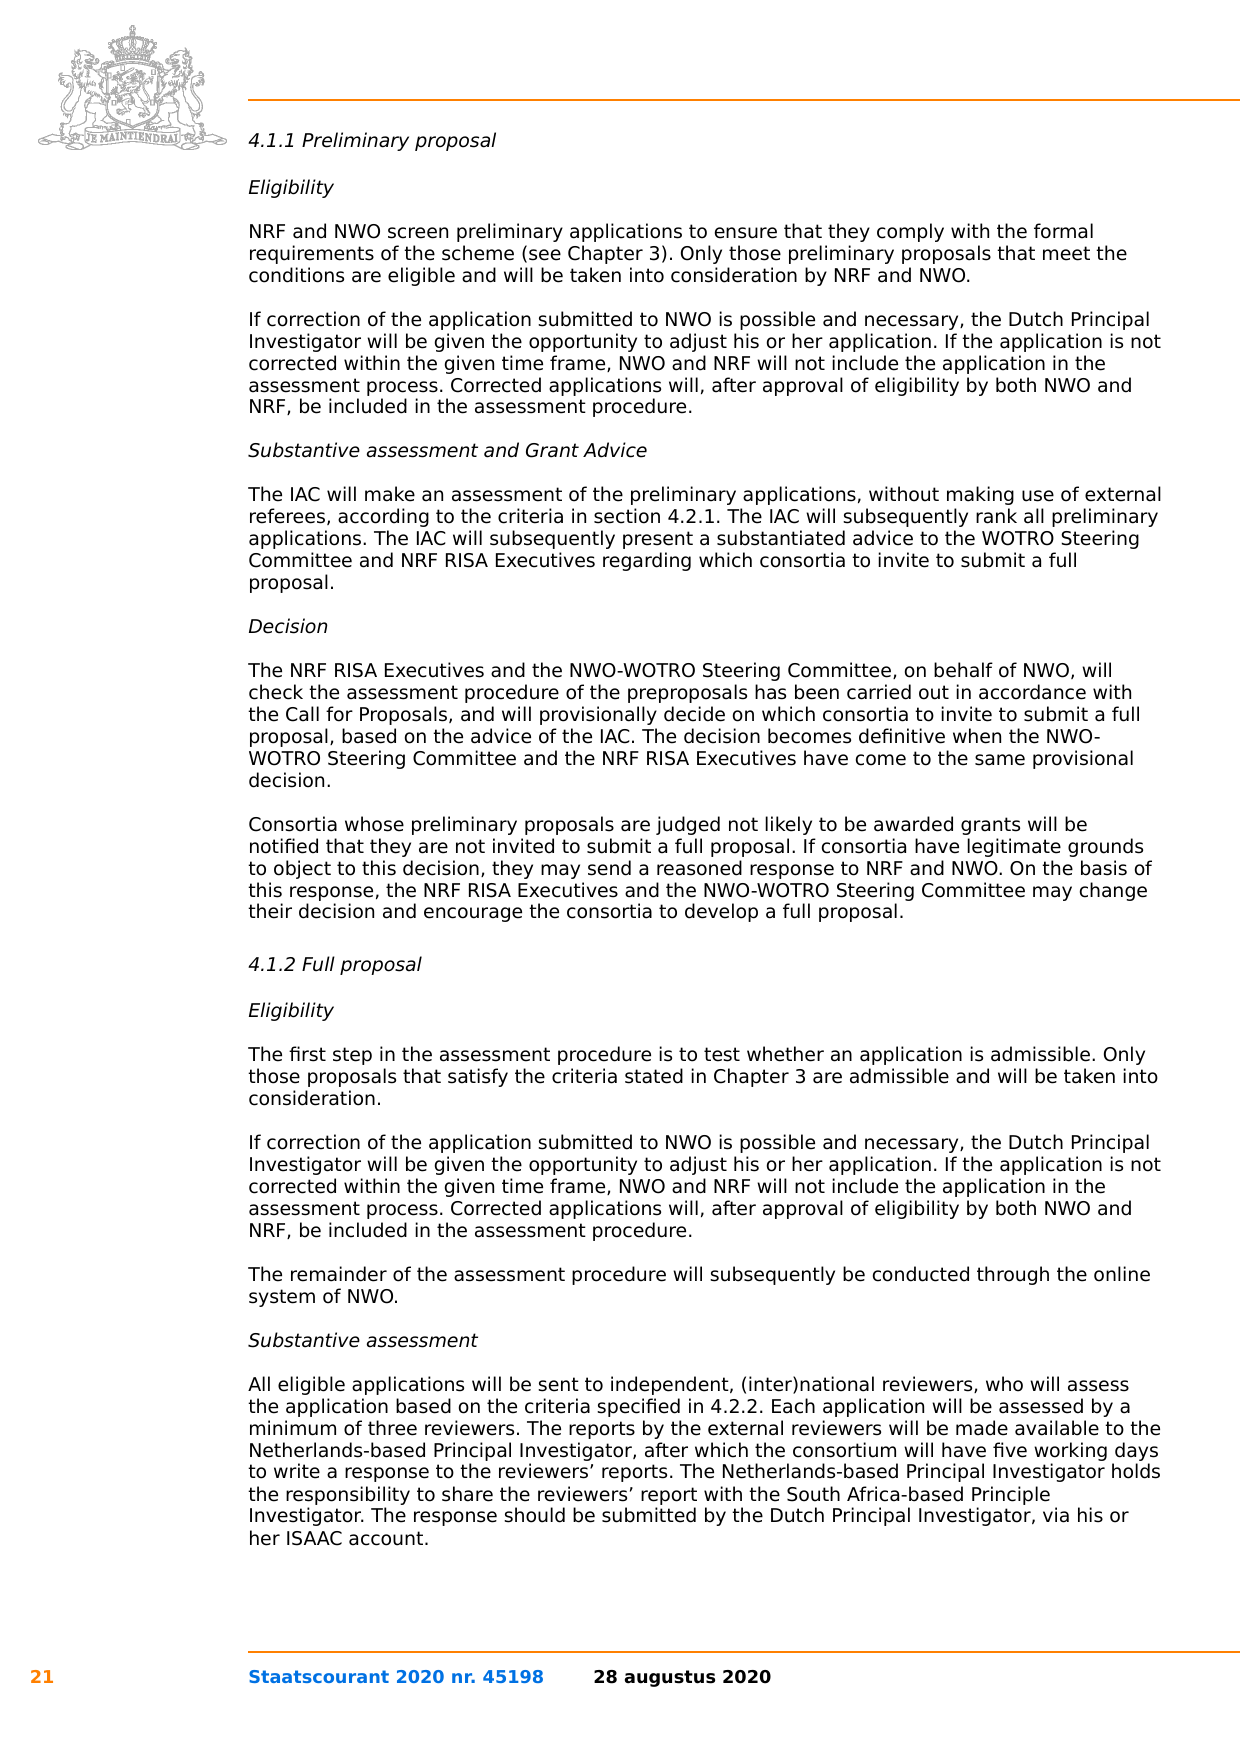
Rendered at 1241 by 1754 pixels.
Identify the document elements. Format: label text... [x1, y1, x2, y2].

text The IAC will make an assessment of the preliminary applications, without making use of external referees, according to the criteria in section 4.2.1. The IAC will subsequently rank all preliminary applications. The IAC will subsequently present a substantiated advice to the WOTRO Steering Committee and NRF RISA Executives regarding which consortia to invite to submit a full proposal. [248, 484, 1163, 594]
text If correction of the application submitted to NWO is possible and necessary, the Dutch Principal Investigator will be given the opportunity to adjust his or her application. If the application is not corrected within the given time frame, NWO and NRF will not include the application in the assessment process. Corrected applications will, after approval of eligibility by both NWO and NRF, be included in the assessment procedure. [248, 1132, 1163, 1242]
subtitle Substantive assessment [248, 1330, 1163, 1352]
subtitle Substantive assessment and Grant Advice [248, 440, 1163, 462]
subtitle Eligibility [248, 1000, 1163, 1022]
subtitle Decision [248, 616, 1163, 638]
text Consortia whose preliminary proposals are judged not likely to be awarded grants will be notified that they are not invited to submit a full proposal. If consortia have legitimate grounds to object to this decision, they may send a reasoned response to NRF and NWO. On the basis of this response, the NRF RISA Executives and the NWO-WOTRO Steering Committee may change their decision and encourage the consortia to develop a full proposal. [248, 813, 1163, 923]
subtitle 4.1.1 Preliminary proposal [248, 130, 1163, 152]
text The first step in the assessment procedure is to test whether an application is admissible. Only those proposals that satisfy the criteria stated in Chapter 3 are admissible and will be taken into consideration. [248, 1044, 1163, 1110]
text If correction of the application submitted to NWO is possible and necessary, the Dutch Principal Investigator will be given the opportunity to adjust his or her application. If the application is not corrected within the given time frame, NWO and NRF will not include the application in the assessment process. Corrected applications will, after approval of eligibility by both NWO and NRF, be included in the assessment procedure. [248, 308, 1163, 418]
subtitle 4.1.2 Full proposal [248, 953, 1163, 975]
text All eligible applications will be sent to independent, (inter)national reviewers, who will assess the application based on the criteria specified in 4.2.2. Each application will be assessed by a minimum of three reviewers. The reports by the external reviewers will be made available to the Netherlands-based Principal Investigator, after which the consortium will have five working days to write a response to the reviewers’ reports. The Netherlands-based Principal Investigator holds the responsibility to share the reviewers’ report with the South Africa-based Principle Investigator. The response should be submitted by the Dutch Principal Investigator, via his or her ISAAC account. [248, 1373, 1163, 1549]
text The NRF RISA Executives and the NWO-WOTRO Steering Committee, on behalf of NWO, will check the assessment procedure of the preproposals has been carried out in accordance with the Call for Proposals, and will provisionally decide on which consortia to invite to submit a full proposal, based on the advice of the IAC. The decision becomes definitive when the NWO-WOTRO Steering Committee and the NRF RISA Executives have come to the same provisional decision. [248, 660, 1163, 792]
text NRF and NWO screen preliminary applications to ensure that they comply with the formal requirements of the scheme (see Chapter 3). Only those preliminary proposals that meet the conditions are eligible and will be taken into consideration by NRF and NWO. [248, 221, 1163, 287]
text The remainder of the assessment procedure will subsequently be conducted through the online system of NWO. [248, 1264, 1163, 1308]
subtitle Eligibility [248, 177, 1163, 199]
picture [38, 25, 227, 150]
